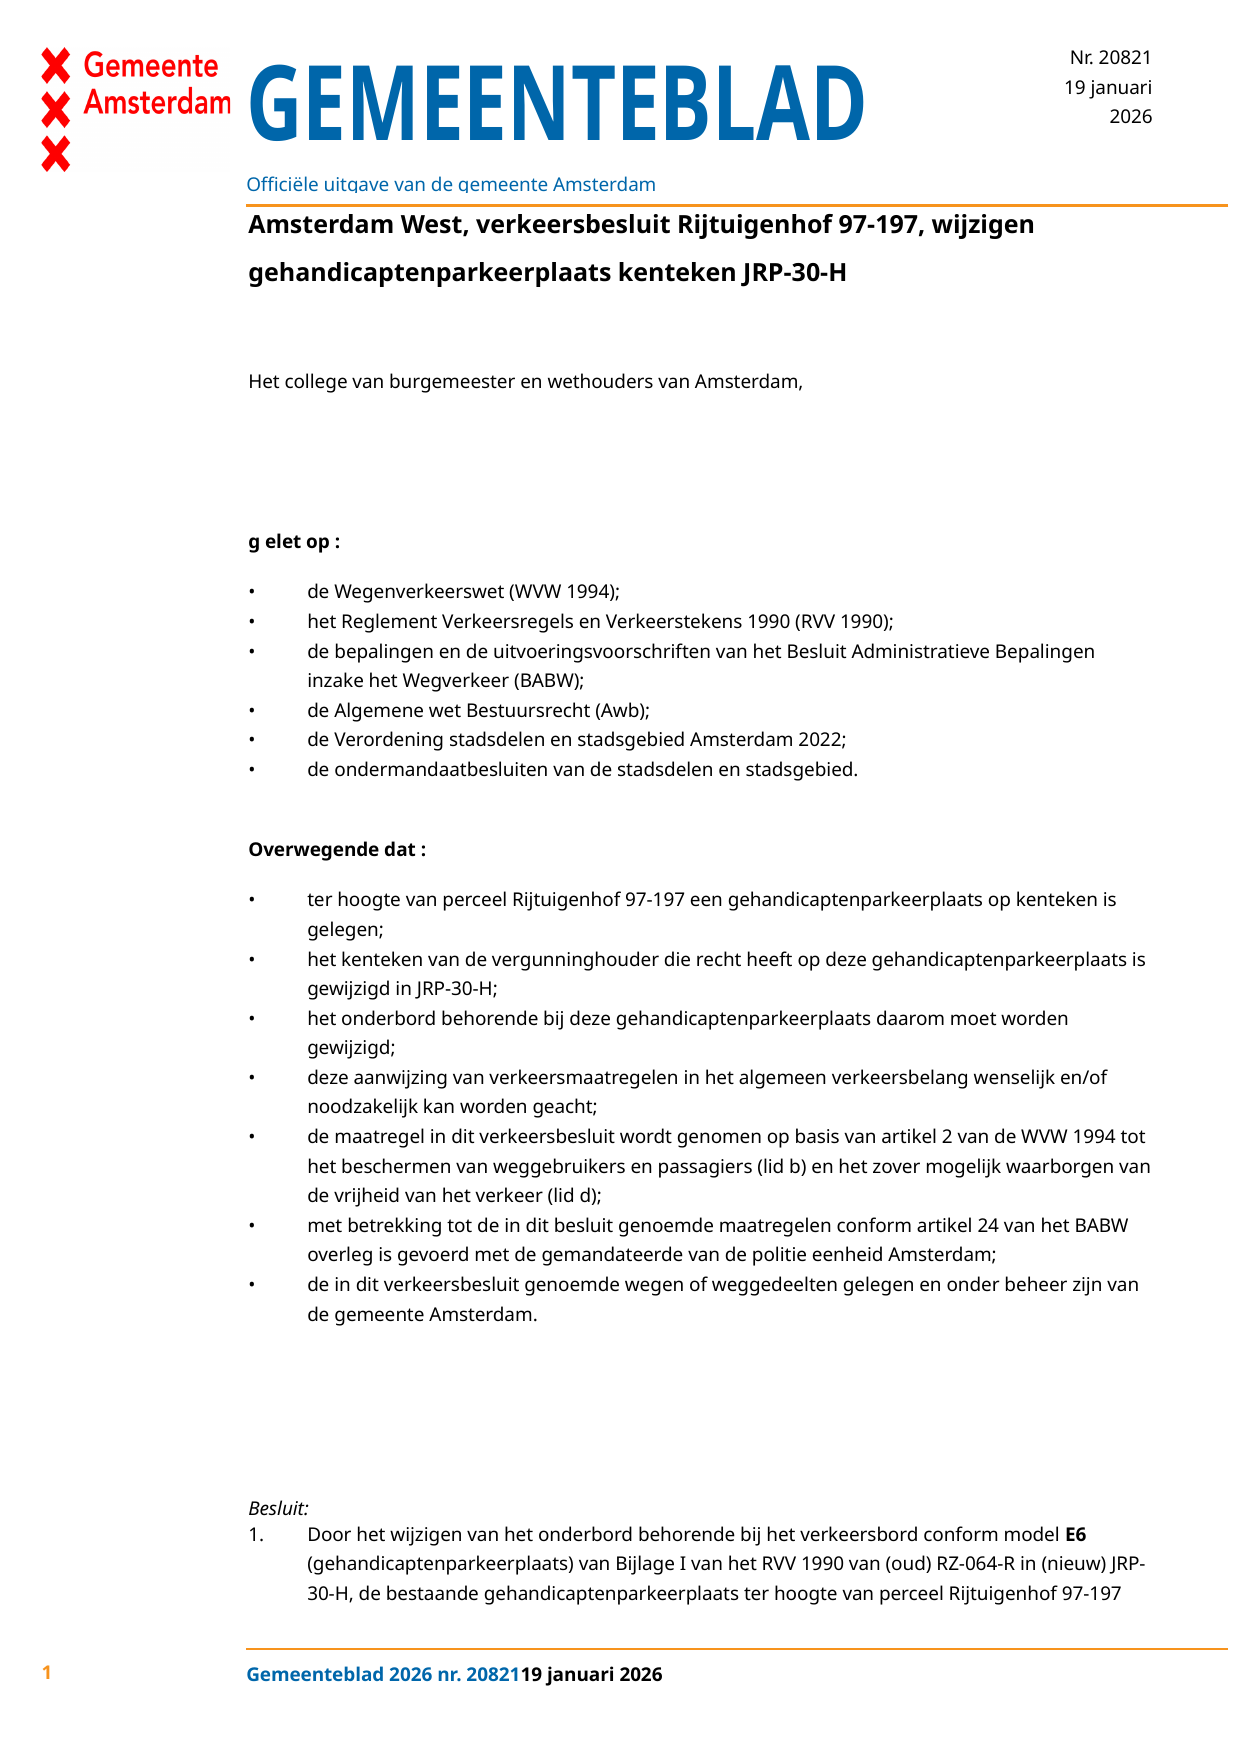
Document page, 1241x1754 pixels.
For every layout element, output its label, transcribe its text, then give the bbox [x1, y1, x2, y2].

list het kenteken van de vergunninghouder die recht heeft op deze gehandicaptenparkeerplaats is gewijzigd in JRP-30-H; [248, 946, 1152, 1001]
list het onderbord behorende bij deze gehandicaptenparkeerplaats daarom moet worden gewijzigd; [248, 1005, 1152, 1060]
list met betrekking tot de in dit besluit genoemde maatregelen conform artikel 24 van het BABW overleg is gevoerd met de gemandateerde van de politie eenheid Amsterdam; [248, 1212, 1152, 1267]
list de Wegenverkeerswet (WVW 1994); [248, 579, 1152, 604]
list de ondermandaatbesluiten van de stadsdelen en stadsgebied. [248, 756, 1152, 782]
text g elet op : [248, 528, 1152, 554]
list de in dit verkeersbesluit genoemde wegen of weggedeelten gelegen en onder beheer zijn van de gemeente Amsterdam. [248, 1271, 1152, 1326]
text Amsterdam West, verkeersbesluit Rijtuigenhof 97-197, wijzigen gehandicaptenparkeerplaats kenteken JRP-30-H [248, 207, 1152, 288]
text Overwegende dat : [248, 836, 1152, 862]
list de bepalingen en de uitvoeringsvoorschriften van het Besluit Administratieve Bepalingen inzake het Wegverkeer (BABW); [248, 638, 1152, 693]
picture [41, 47, 231, 172]
list deze aanwijzing van verkeersmaatregelen in het algemeen verkeersbelang wenselijk en/of noodzakelijk kan worden geacht; [248, 1064, 1152, 1119]
list de maatregel in dit verkeersbesluit wordt genomen op basis van artikel 2 van de WVW 1994 tot het beschermen van weggebruikers en passagiers (lid b) en het zover mogelijk waarborgen van de vrijheid van het verkeer (lid d); [248, 1123, 1152, 1208]
list de Algemene wet Bestuursrecht (Awb); [248, 697, 1152, 723]
text Het college van burgemeester en wethouders van Amsterdam, [248, 368, 1152, 394]
text Besluit: [248, 1495, 1152, 1521]
list Door het wijzigen van het onderbord behorende bij het verkeersbord conform model E6 (gehandicaptenparkeerplaats) van Bijlage I van het RVV 1990 van (oud) RZ-064-R in (nieuw) JRP-30-H, de bestaande gehandicaptenparkeerplaats ter hoogte van perceel Rijtuigenhof 97-197 [248, 1521, 1152, 1606]
list ter hoogte van perceel Rijtuigenhof 97-197 een gehandicaptenparkeerplaats op kenteken is gelegen; [248, 887, 1152, 942]
list het Reglement Verkeersregels en Verkeerstekens 1990 (RVV 1990); [248, 608, 1152, 634]
list de Verordening stadsdelen en stadsgebied Amsterdam 2022; [248, 727, 1152, 752]
